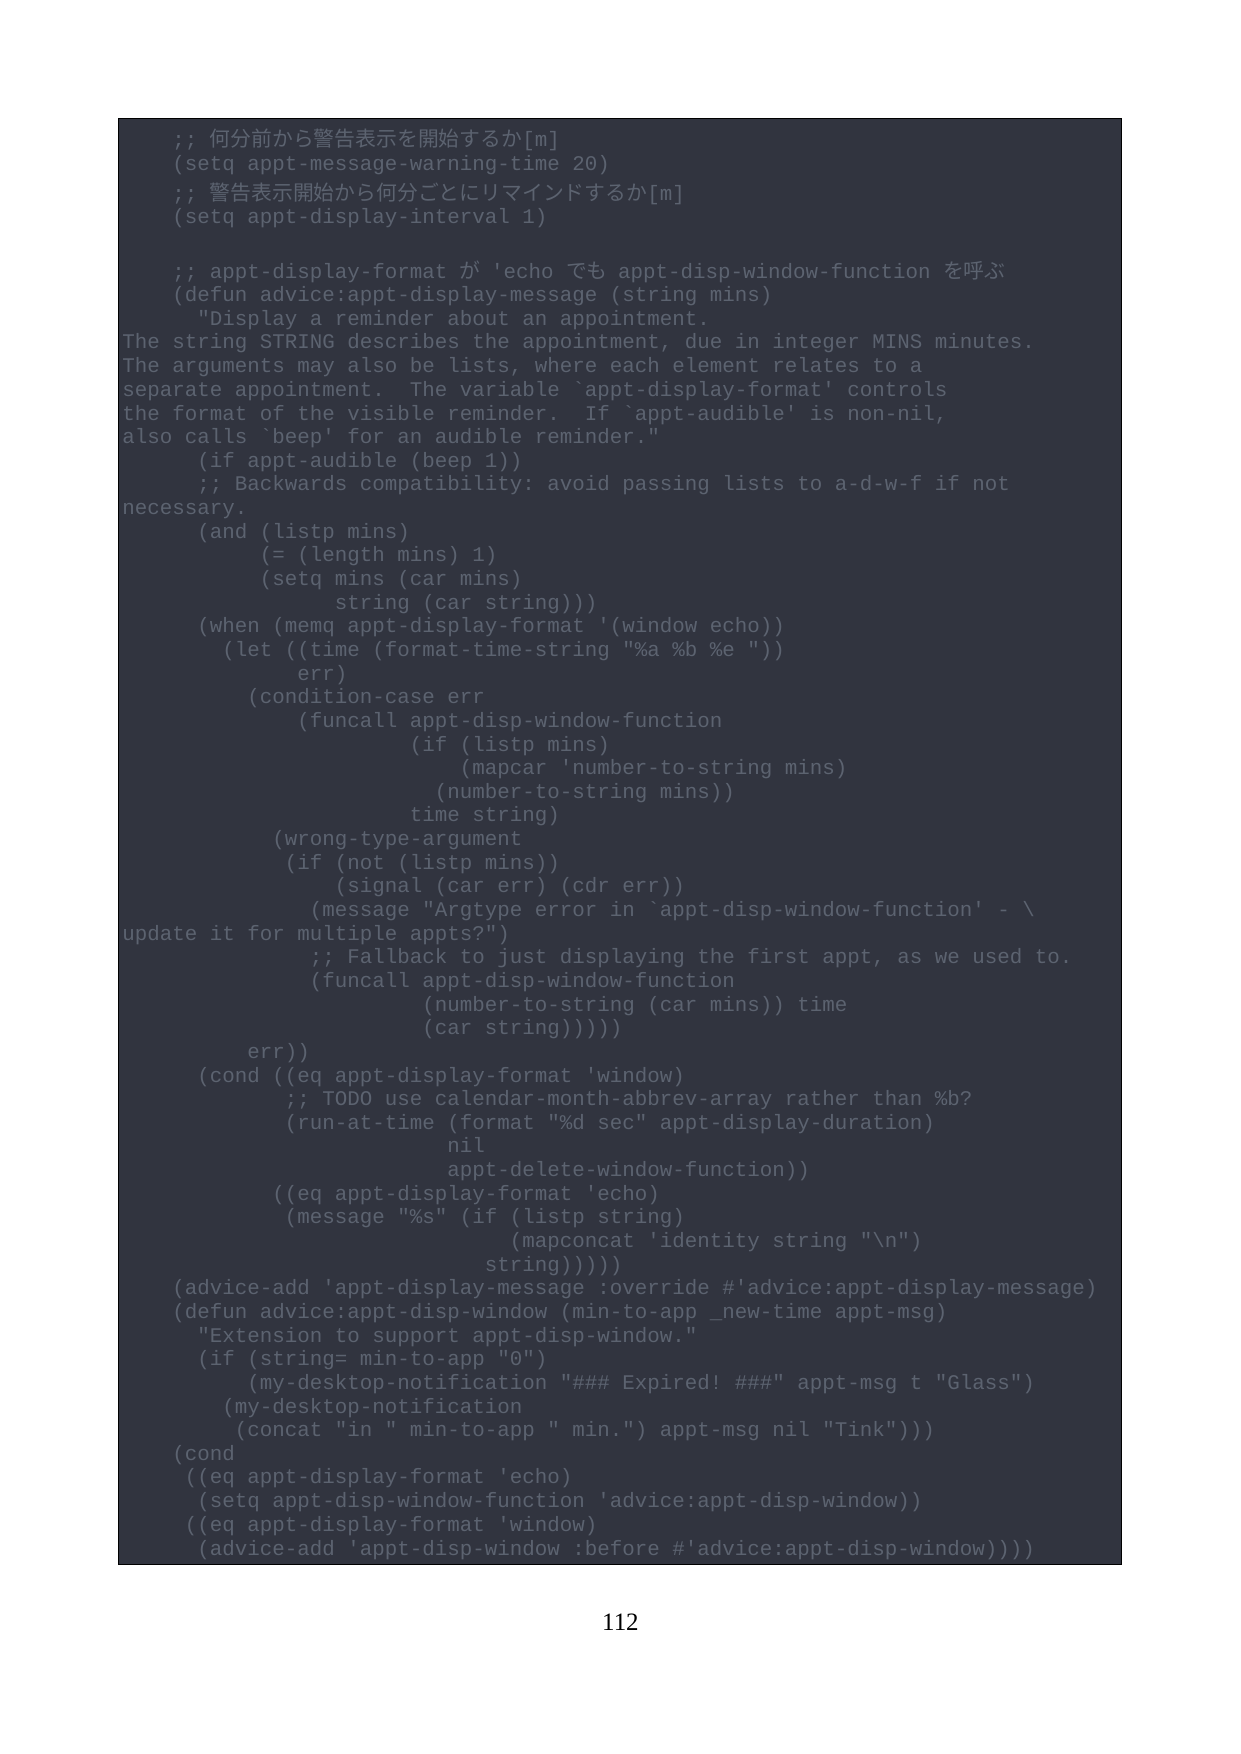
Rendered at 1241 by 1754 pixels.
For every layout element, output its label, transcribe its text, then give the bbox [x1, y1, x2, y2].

text (signal (car err) (cdr err)) [119, 871, 1121, 895]
text (setq mins (car mins) [119, 564, 1121, 588]
text (cond ((eq appt-display-format 'window) [119, 1061, 1121, 1084]
text ;; Fallback to just displaying the first appt, as we used to. [119, 942, 1121, 966]
text update it for multiple appts?") [119, 919, 1121, 942]
text (concat "in " min-to-app " min.") appt-msg nil "Tink"))) [119, 1415, 1121, 1439]
text err) [119, 659, 1121, 682]
text (advice-add 'appt-display-message :override #'advice:appt-display-message) [119, 1273, 1121, 1297]
text ;; 警告表示開始から何分ごとにリマインドするか[m] [119, 172, 1121, 203]
text separate appointment. The variable `appt-display-format' controls [119, 375, 1121, 398]
text (my-desktop-notification "### Expired! ###" appt-msg t "Glass") [119, 1368, 1121, 1392]
text (when (memq appt-display-format '(window echo)) [119, 611, 1121, 635]
text string (car string))) [119, 588, 1121, 611]
text (mapconcat 'identity string "\n") [119, 1226, 1121, 1250]
text the format of the visible reminder. If `appt-audible' is non-nil, [119, 398, 1121, 422]
text time string) [119, 801, 1121, 824]
text (let ((time (format-time-string "%a %b %e ")) [119, 635, 1121, 659]
text (funcall appt-disp-window-function [119, 706, 1121, 729]
text (message "Argtype error in `appt-disp-window-function' - \ [119, 895, 1121, 919]
text (number-to-string mins)) [119, 777, 1121, 801]
text (mapcar 'number-to-string mins) [119, 753, 1121, 777]
text appt-delete-window-function)) [119, 1155, 1121, 1179]
text "Extension to support appt-disp-window." [119, 1321, 1121, 1344]
text ((eq appt-display-format 'window) [119, 1510, 1121, 1533]
text (funcall appt-disp-window-function [119, 966, 1121, 990]
text ;; appt-display-format が 'echo でも appt-disp-window-function を呼ぶ [119, 250, 1121, 280]
text ;; Backwards compatibility: avoid passing lists to a-d-w-f if not necessary. [119, 469, 1121, 517]
text string))))) [119, 1250, 1121, 1273]
text The string STRING describes the appointment, due in integer MINS minutes. [119, 328, 1121, 351]
text "Display a reminder about an appointment. [119, 304, 1121, 328]
text (cond [119, 1439, 1121, 1463]
text (if (listp mins) [119, 729, 1121, 753]
text ;; 何分前から警告表示を開始するか[m] [119, 119, 1121, 148]
text nil [119, 1132, 1121, 1155]
text also calls `beep' for an audible reminder." [119, 422, 1121, 446]
text (if (string= min-to-app "0") [119, 1344, 1121, 1368]
text (condition-case err [119, 682, 1121, 706]
text (my-desktop-notification [119, 1392, 1121, 1415]
text (and (listp mins) [119, 517, 1121, 540]
text (car string))))) [119, 1013, 1121, 1037]
text (message "%s" (if (listp string) [119, 1202, 1121, 1226]
text (run-at-time (format "%d sec" appt-display-duration) [119, 1108, 1121, 1132]
text (if appt-audible (beep 1)) [119, 446, 1121, 469]
text (= (length mins) 1) [119, 540, 1121, 564]
text ((eq appt-display-format 'echo) [119, 1463, 1121, 1486]
text (if (not (listp mins)) [119, 848, 1121, 871]
text (defun advice:appt-disp-window (min-to-app _new-time appt-msg) [119, 1297, 1121, 1321]
text (wrong-type-argument [119, 824, 1121, 848]
text (defun advice:appt-display-message (string mins) [119, 280, 1121, 304]
text ;; TODO use calendar-month-abbrev-array rather than %b? [119, 1084, 1121, 1108]
text ((eq appt-display-format 'echo) [119, 1179, 1121, 1202]
text (number-to-string (car mins)) time [119, 990, 1121, 1013]
text The arguments may also be lists, where each element relates to a [119, 351, 1121, 375]
text (setq appt-display-interval 1) [119, 203, 1121, 226]
text (setq appt-message-warning-time 20) [119, 148, 1121, 172]
text err)) [119, 1037, 1121, 1061]
text (advice-add 'appt-disp-window :before #'advice:appt-disp-window)))) [119, 1533, 1121, 1564]
text (setq appt-disp-window-function 'advice:appt-disp-window)) [119, 1486, 1121, 1510]
